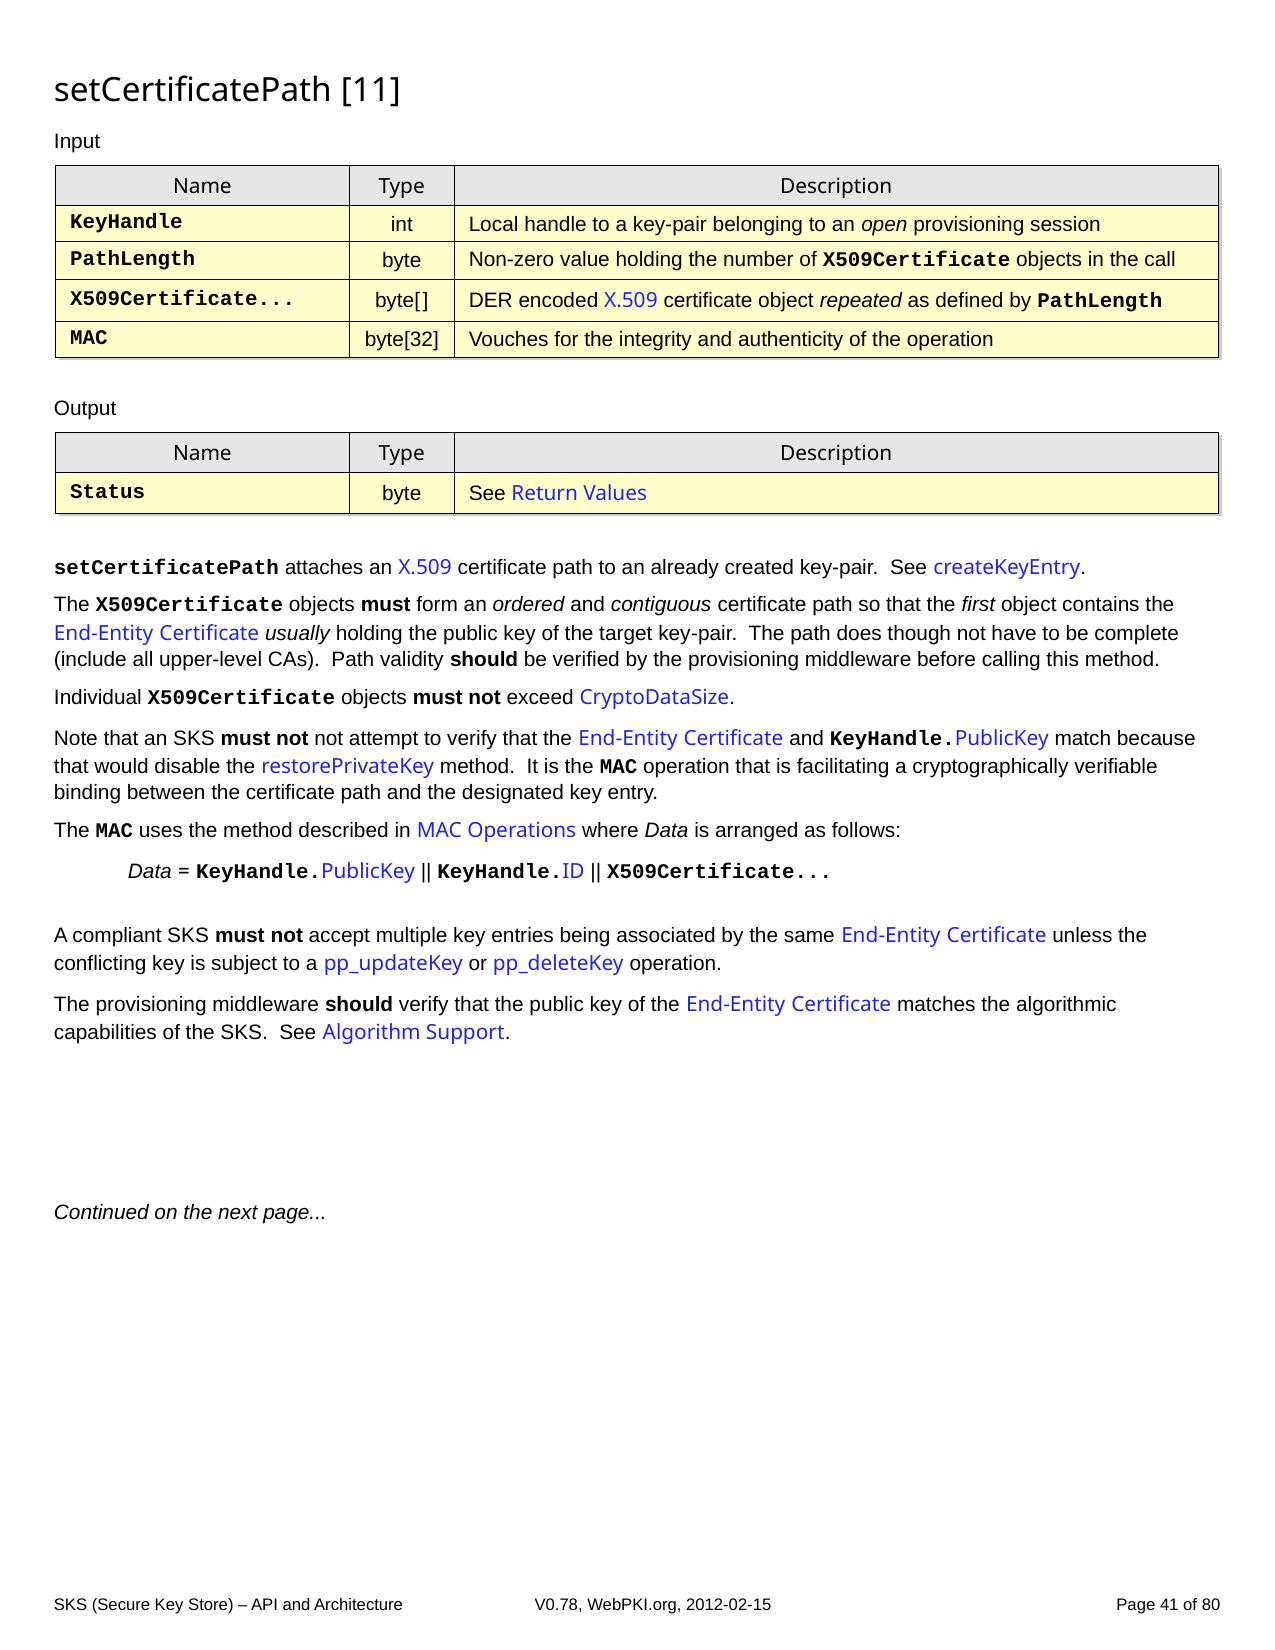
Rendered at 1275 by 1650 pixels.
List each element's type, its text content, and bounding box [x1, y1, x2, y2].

table_cell Status [56, 473, 349, 513]
table_cell See Return Values [455, 473, 1218, 513]
subtitle setCertificatePath [11] [54, 66, 1221, 111]
text setCertificatePath attaches an X.509 certificate path to an already created key-pair. See createKeyEntry. [54, 552, 1221, 581]
text Input [54, 129, 1221, 153]
table_cell byte⁮[ ] [350, 280, 454, 321]
table_header Description [455, 433, 1218, 472]
table_cell X509Certificate... [56, 280, 349, 321]
text The provisioning middleware should verify that the public key of the End-Entity Certificate matches the algorithmic capabilities of the SKS. See Algorithm Support. [54, 989, 1221, 1046]
table_header Name [56, 166, 349, 205]
text Continued on the next page... [54, 1200, 1221, 1224]
text Individual X509Certificate objects must not exceed CryptoDataSize. [54, 682, 1221, 711]
table_header Name [56, 433, 349, 472]
table_cell DER encoded X.509 certificate object repeated as defined by PathLength‪‫‬‭‪‏‪‏‎ [455, 280, 1218, 321]
table_cell byte [350, 473, 454, 513]
table_cell PathLength [56, 242, 349, 279]
text Note that an SKS must not not attempt to verify that the End-Entity Certificate and KeyHandle.PublicKey match because that would disable the restorePrivateKey method. It is the MAC operation that is facilitating a cryptographically verifiable binding between the certificate path and the designated key entry. [54, 723, 1221, 804]
table_header Type [350, 433, 454, 472]
table_cell Non-zero value holding the number of X509Certificate objects in the call [455, 242, 1218, 279]
text A compliant SKS must not accept multiple key entries being associated by the same End-Entity Certificate unless the conflicting key is subject to a pp_updateKey or pp_deleteKey operation. [54, 920, 1221, 977]
text Output [54, 396, 1221, 420]
table_cell Local handle to a key-pair belonging to an open provisioning session [455, 206, 1218, 241]
table_cell Vouches for the integrity and authenticity of the operation [455, 322, 1218, 357]
text The MAC uses the method described in MAC Operations where Data is arranged as follows: [54, 815, 1221, 844]
text Data = KeyHandle.PublicKey || KeyHandle.ID || X509Certificate... [54, 856, 1221, 884]
text The X509Certificate objects must form an ordered and contiguous certificate path so that the first object contains the End-Entity Certificate usually holding the public key of the target key‑pair. The path does though not have to be complete (include all upper-level CAs). Path validity should be verified by the provisioning middleware before calling this method. [54, 592, 1221, 671]
table_header Type [350, 166, 454, 205]
table_cell int [350, 206, 454, 241]
table_cell byte [350, 242, 454, 279]
table_cell byte⁮[32] [350, 322, 454, 357]
table_header Description [455, 166, 1218, 205]
table_cell MAC [56, 322, 349, 357]
table_cell KeyHandle [56, 206, 349, 241]
